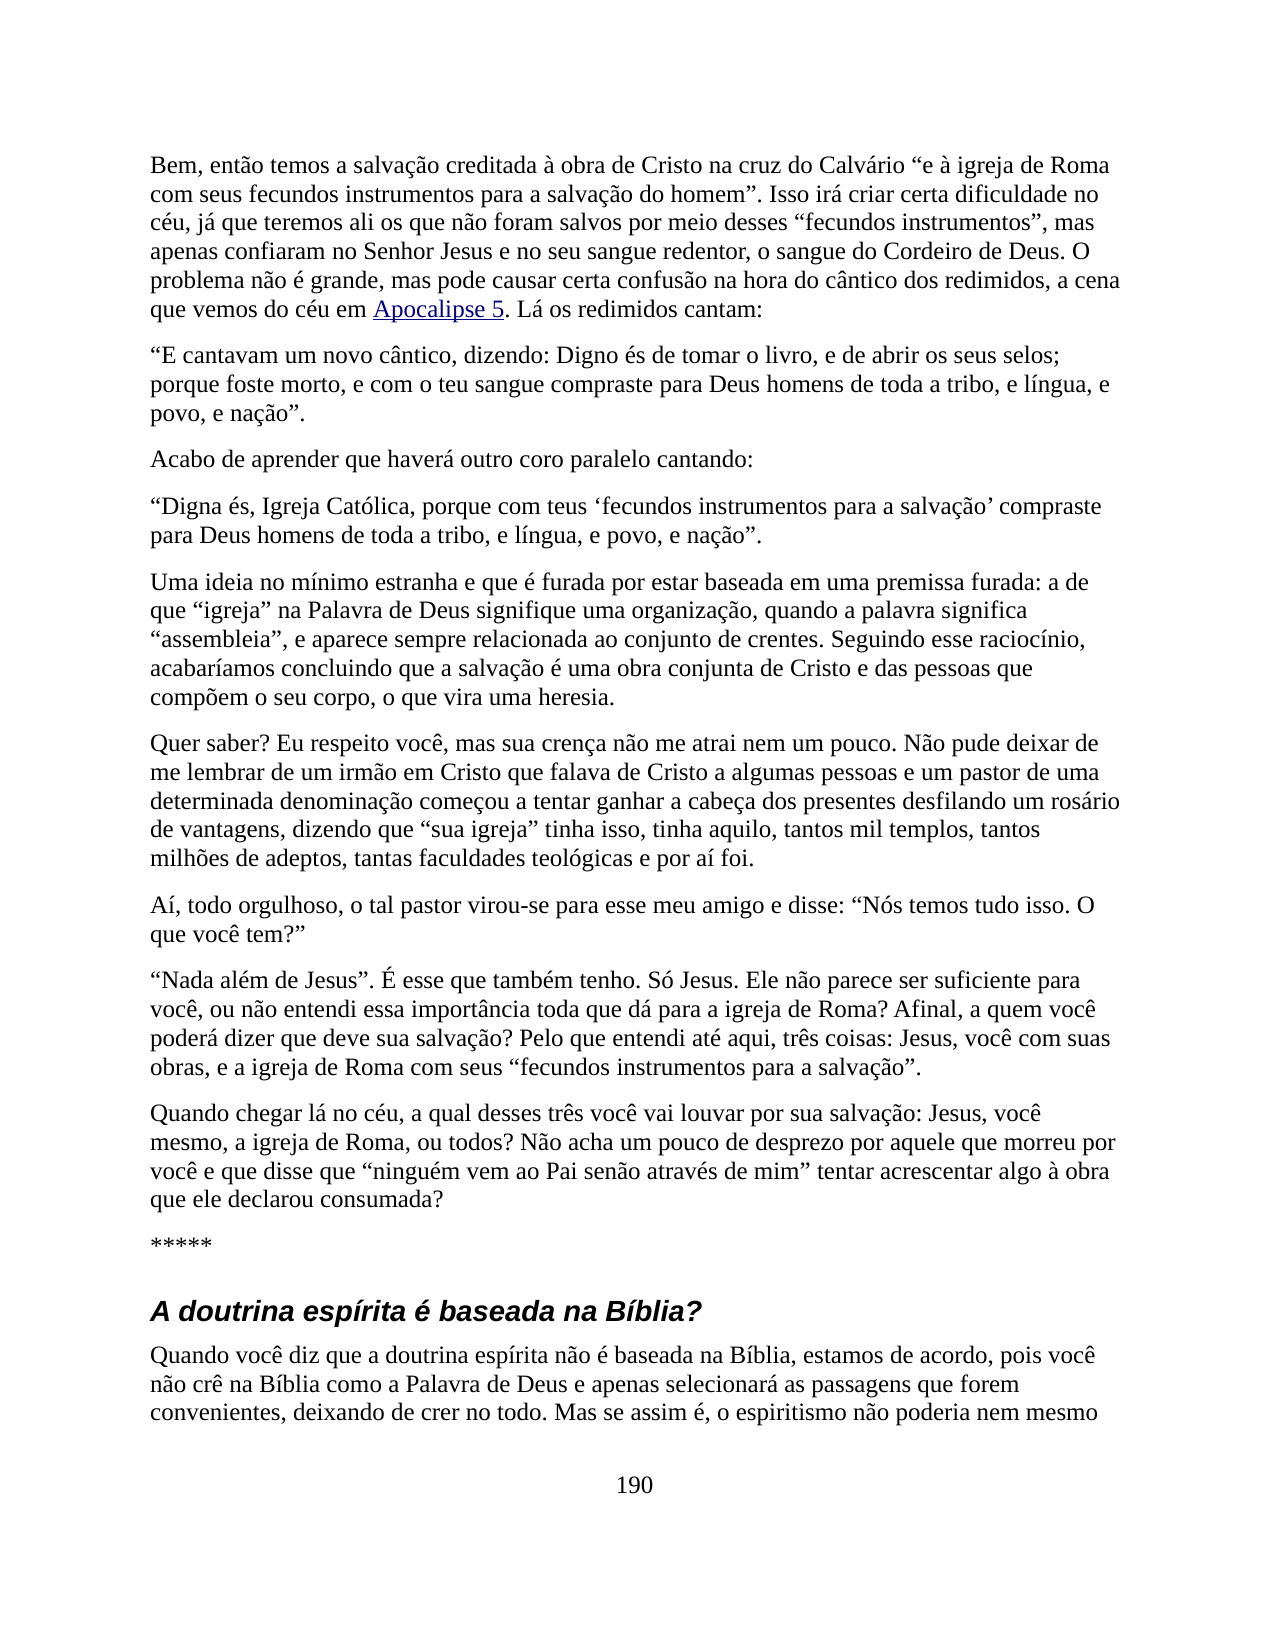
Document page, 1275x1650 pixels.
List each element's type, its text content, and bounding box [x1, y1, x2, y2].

text Quer saber? Eu respeito você, mas sua crença não me atrai nem um pouco. Não pude deixar de me lembrar de um irmão em Cristo que falava de Cristo a algumas pessoas e um pastor de uma determinada denominação começou a tentar ganhar a cabeça dos presentes desfilando um rosário de vantagens, dizendo que “sua igreja” tinha isso, tinha aquilo, tantos mil templos, tantos milhões de adeptos, tantas faculdades teológicas e por aí foi. [150, 728, 1125, 872]
text “Digna és, Igreja Católica, porque com teus ‘fecundos instrumentos para a salvação’ compraste para Deus homens de toda a tribo, e língua, e povo, e nação”. [150, 491, 1125, 549]
text Bem, então temos a salvação creditada à obra de Cristo na cruz do Calvário “e à igreja de Roma com seus fecundos instrumentos para a salvação do homem”. Isso irá criar certa dificuldade no céu, já que teremos ali os que não foram salvos por meio desses “fecundos instrumentos”, mas apenas confiaram no Senhor Jesus e no seu sangue redentor, o sangue do Cordeiro de Deus. O problema não é grande, mas pode causar certa confusão na hora do cântico dos redimidos, a cena que vemos do céu em Apocalipse 5. Lá os redimidos cantam: [150, 150, 1125, 322]
subtitle A doutrina espírita é baseada na Bíblia? [150, 1294, 1125, 1327]
text Quando você diz que a doutrina espírita não é baseada na Bíblia, estamos de acordo, pois você não crê na Bíblia como a Palavra de Deus e apenas selecionará as passagens que forem convenientes, deixando de crer no todo. Mas se assim é, o espiritismo não poderia nem mesmo [150, 1340, 1125, 1426]
text Acabo de aprender que haverá outro coro paralelo cantando: [150, 444, 1125, 473]
text “E cantavam um novo cântico, dizendo: Digno és de tomar o livro, e de abrir os seus selos; porque foste morto, e com o teu sangue compraste para Deus homens de toda a tribo, e língua, e povo, e nação”. [150, 340, 1125, 427]
text Aí, todo orgulhoso, o tal pastor virou-se para esse meu amigo e disse: “Nós temos tudo isso. O que você tem?” [150, 890, 1125, 947]
text Quando chegar lá no céu, a qual desses três você vai louvar por sua salvação: Jesus, você mesmo, a igreja de Roma, ou todos? Não acha um pouco de desprezo por aquele que morreu por você e que disse que “ninguém vem ao Pai senão através de mim” tentar acrescentar algo à obra que ele declarou consumada? [150, 1098, 1125, 1213]
text Uma ideia no mínimo estranha e que é furada por estar baseada em uma premissa furada: a de que “igreja” na Palavra de Deus signifique uma organização, quando a palavra significa “assembleia”, e aparece sempre relacionada ao conjunto de crentes. Seguindo esse raciocínio, acabaríamos concluindo que a salvação é uma obra conjunta de Cristo e das pessoas que compõem o seu corpo, o que vira uma heresia. [150, 567, 1125, 710]
text “Nada além de Jesus”. É esse que também tenho. Só Jesus. Ele não parece ser suficiente para você, ou não entendi essa importância toda que dá para a igreja de Roma? Afinal, a quem você poderá dizer que deve sua salvação? Pelo que entendi até aqui, três coisas: Jesus, você com suas obras, e a igreja de Roma com seus “fecundos instrumentos para a salvação”. [150, 965, 1125, 1080]
text ***** [150, 1231, 1125, 1260]
